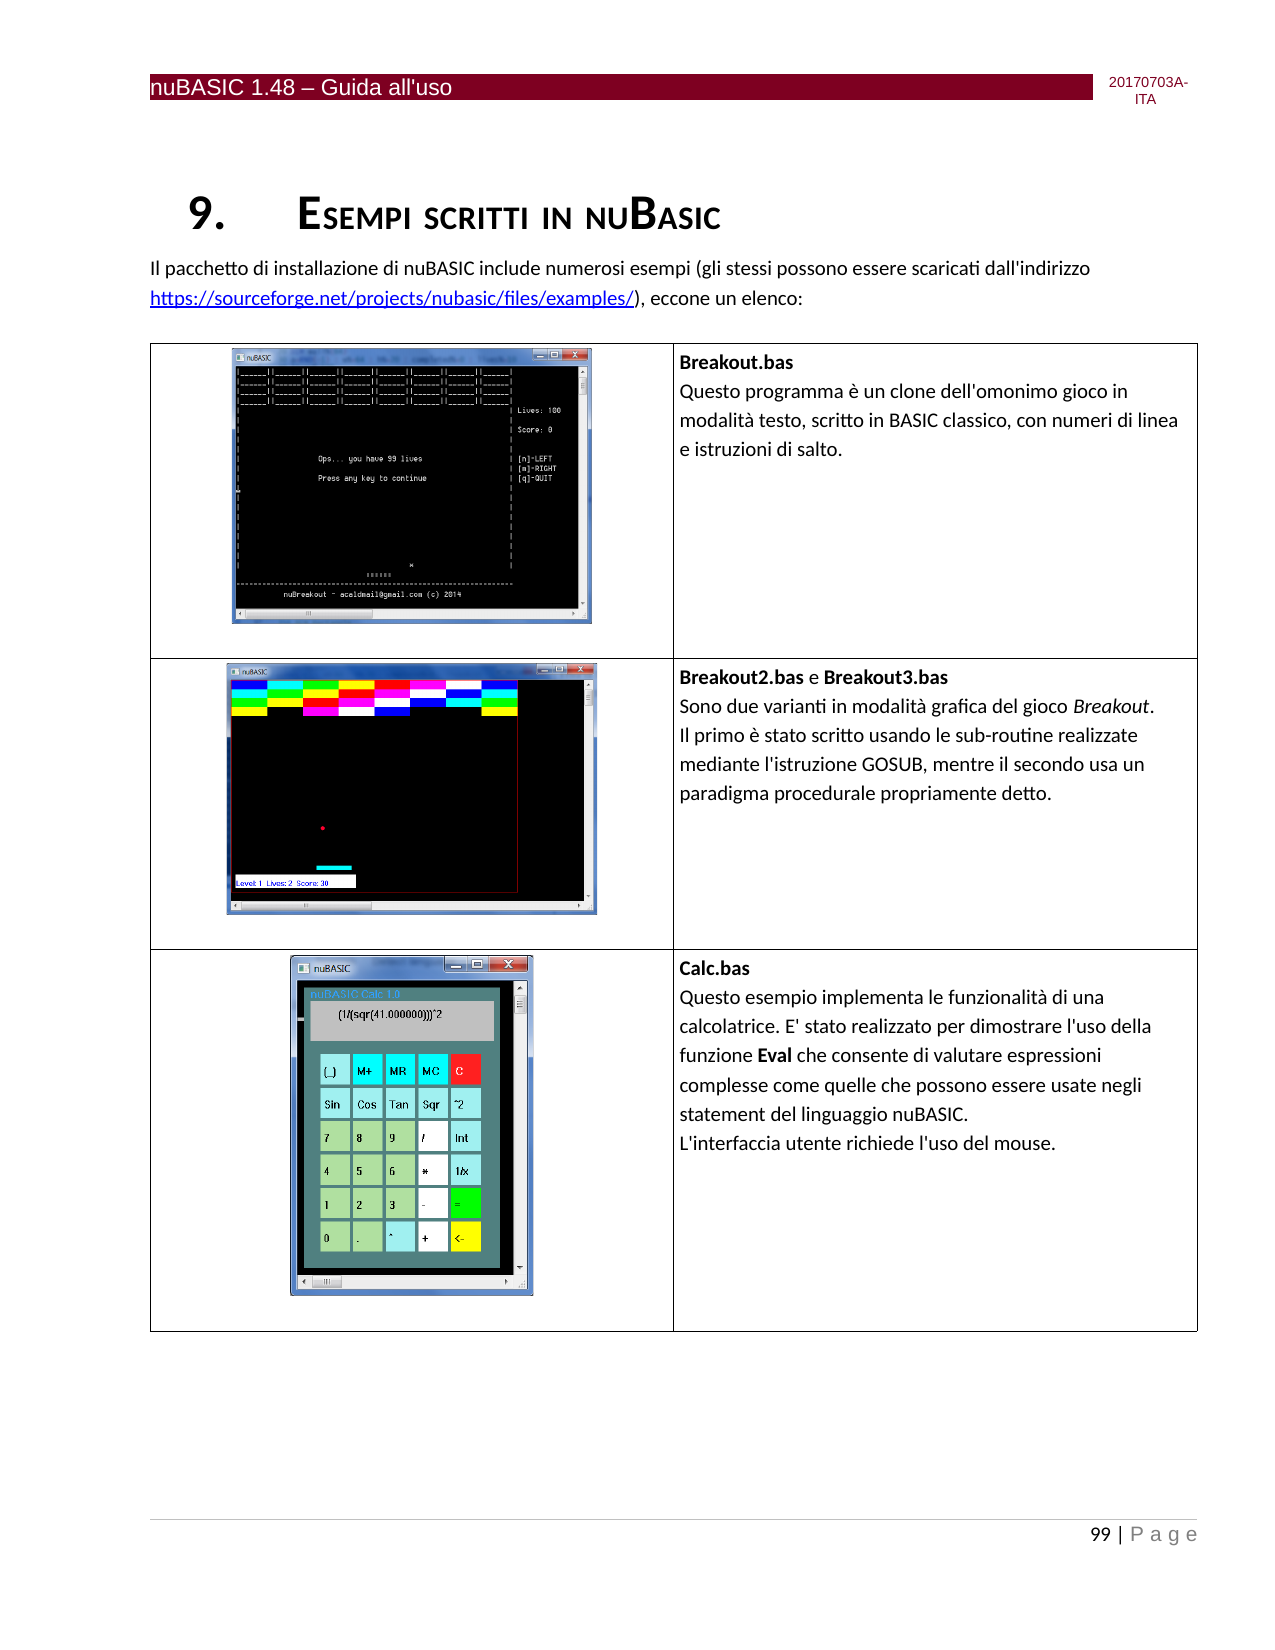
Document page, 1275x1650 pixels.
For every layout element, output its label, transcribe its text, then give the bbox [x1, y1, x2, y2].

table_cell [151, 950, 673, 1331]
table_cell Breakout2.bas e Breakout3.bas Sono due varianti in modalità grafica del gioco Breakout. Il primo è stato scritto usando le sub-routine realizzate mediante l'istruzione GOSUB, mentre il secondo usa un paradigma procedurale propriamente detto. [674, 659, 1197, 949]
text Il pacchetto di installazione di nuBASIC include numerosi esempi (gli stessi possono essere scaricati dall'indirizzo https://sourceforge.net/projects/nubasic/files/examples/), eccone un elenco: [150, 256, 1197, 310]
picture [290, 955, 534, 1296]
table_header Breakout.bas Questo programma è un clone dell'omonimo gioco in modalità testo, scritto in BASIC classico, con numeri di linea e istruzioni di salto. [674, 344, 1197, 658]
table_cell [151, 659, 673, 949]
table_cell Calc.bas Questo esempio implementa le funzionalità di una calcolatrice. E' stato realizzato per dimostrare l'uso della funzione Eval che consente di valutare espressioni complesse come quelle che possono essere usate negli statement del linguaggio nuBASIC. L'interfaccia utente richiede l'uso del mouse. [674, 950, 1197, 1331]
picture [231, 348, 592, 624]
table_header [151, 344, 673, 658]
picture [226, 663, 598, 915]
subtitle Esempi scritti in nuBasic [187, 181, 1197, 242]
